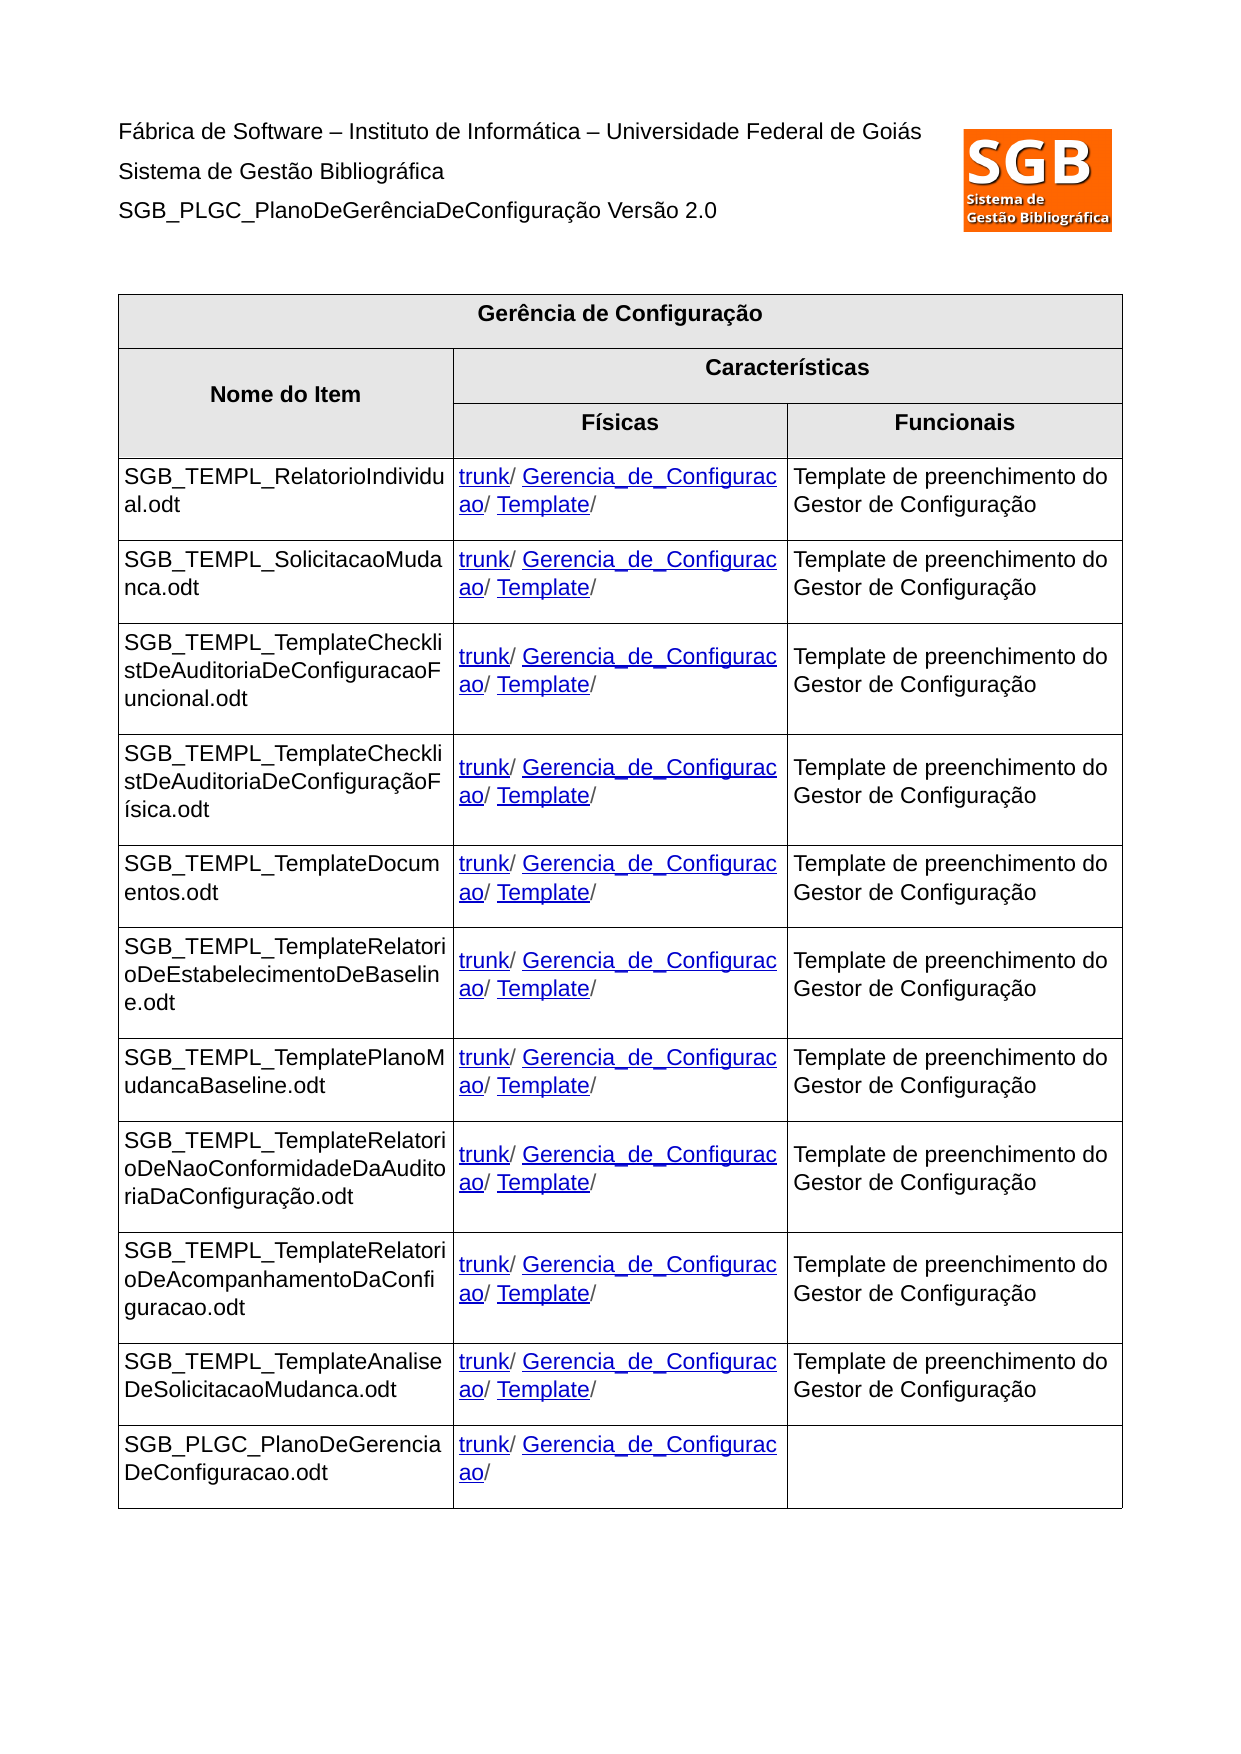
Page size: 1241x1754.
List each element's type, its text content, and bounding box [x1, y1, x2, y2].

table_cell SGB_TEMPL_TemplateRelatorioDeAcompanhamentoDaConfiguracao.odt [119, 1233, 453, 1342]
table_cell SGB_TEMPL_TemplateAnaliseDeSolicitacaoMudanca.odt [119, 1344, 453, 1425]
table_cell SGB_TEMPL_TemplatePlanoMudancaBaseline.odt [119, 1039, 453, 1121]
table_cell Template de preenchimento do Gestor de Configuração [788, 1344, 1122, 1425]
table_cell Funcionais [788, 404, 1122, 457]
table_cell Template de preenchimento do Gestor de Configuração [788, 1233, 1122, 1342]
picture [963, 129, 1112, 232]
table_cell trunk/ Gerencia_de_Configuracao/ Template/ [454, 1039, 787, 1121]
table_cell trunk/ Gerencia_de_Configuracao/ Template/ [454, 735, 787, 844]
table_cell SGB_TEMPL_TemplateDocumentos.odt [119, 846, 453, 927]
table_cell trunk/ Gerencia_de_Configuracao/ Template/ [454, 846, 787, 927]
table_header Gerência de Configuração [119, 295, 1122, 348]
table_cell trunk/ Gerencia_de_Configuracao/ [454, 1426, 787, 1508]
table_cell Nome do Item [119, 349, 453, 457]
table_cell SGB_PLGC_PlanoDeGerenciaDeConfiguracao.odt [119, 1426, 453, 1508]
table_cell Template de preenchimento do Gestor de Configuração [788, 928, 1122, 1038]
table_cell Template de preenchimento do Gestor de Configuração [788, 735, 1122, 844]
table_cell trunk/ Gerencia_de_Configuracao/ Template/ [454, 928, 787, 1038]
table_cell SGB_TEMPL_TemplateRelatorioDeEstabelecimentoDeBaseline.odt [119, 928, 453, 1038]
table_cell trunk/ Gerencia_de_Configuracao/ Template/ [454, 459, 787, 540]
table_cell SGB_TEMPL_SolicitacaoMudanca.odt [119, 541, 453, 623]
table_cell SGB_TEMPL_TemplateRelatorioDeNaoConformidadeDaAuditoriaDaConfiguração.odt [119, 1122, 453, 1232]
table_cell trunk/ Gerencia_de_Configuracao/ Template/ [454, 624, 787, 734]
table_cell SGB_TEMPL_RelatorioIndividual.odt [119, 459, 453, 540]
table_cell Template de preenchimento do Gestor de Configuração [788, 846, 1122, 927]
table_cell trunk/ Gerencia_de_Configuracao/ Template/ [454, 541, 787, 623]
table_cell trunk/ Gerencia_de_Configuracao/ Template/ [454, 1233, 787, 1342]
table_cell Físicas [454, 404, 787, 457]
table_cell Template de preenchimento do Gestor de Configuração [788, 541, 1122, 623]
table_cell trunk/ Gerencia_de_Configuracao/ Template/ [454, 1344, 787, 1425]
table_cell SGB_TEMPL_TemplateChecklistDeAuditoriaDeConfiguraçãoFísica.odt [119, 735, 453, 844]
table_cell Template de preenchimento do Gestor de Configuração [788, 1122, 1122, 1232]
table_cell Template de preenchimento do Gestor de Configuração [788, 624, 1122, 734]
table_cell Características [454, 349, 1122, 403]
table_cell Template de preenchimento do Gestor de Configuração [788, 459, 1122, 540]
table_cell [788, 1426, 1122, 1508]
table_cell trunk/ Gerencia_de_Configuracao/ Template/ [454, 1122, 787, 1232]
table_cell SGB_TEMPL_TemplateChecklistDeAuditoriaDeConfiguracaoFuncional.odt [119, 624, 453, 734]
table_cell Template de preenchimento do Gestor de Configuração [788, 1039, 1122, 1121]
